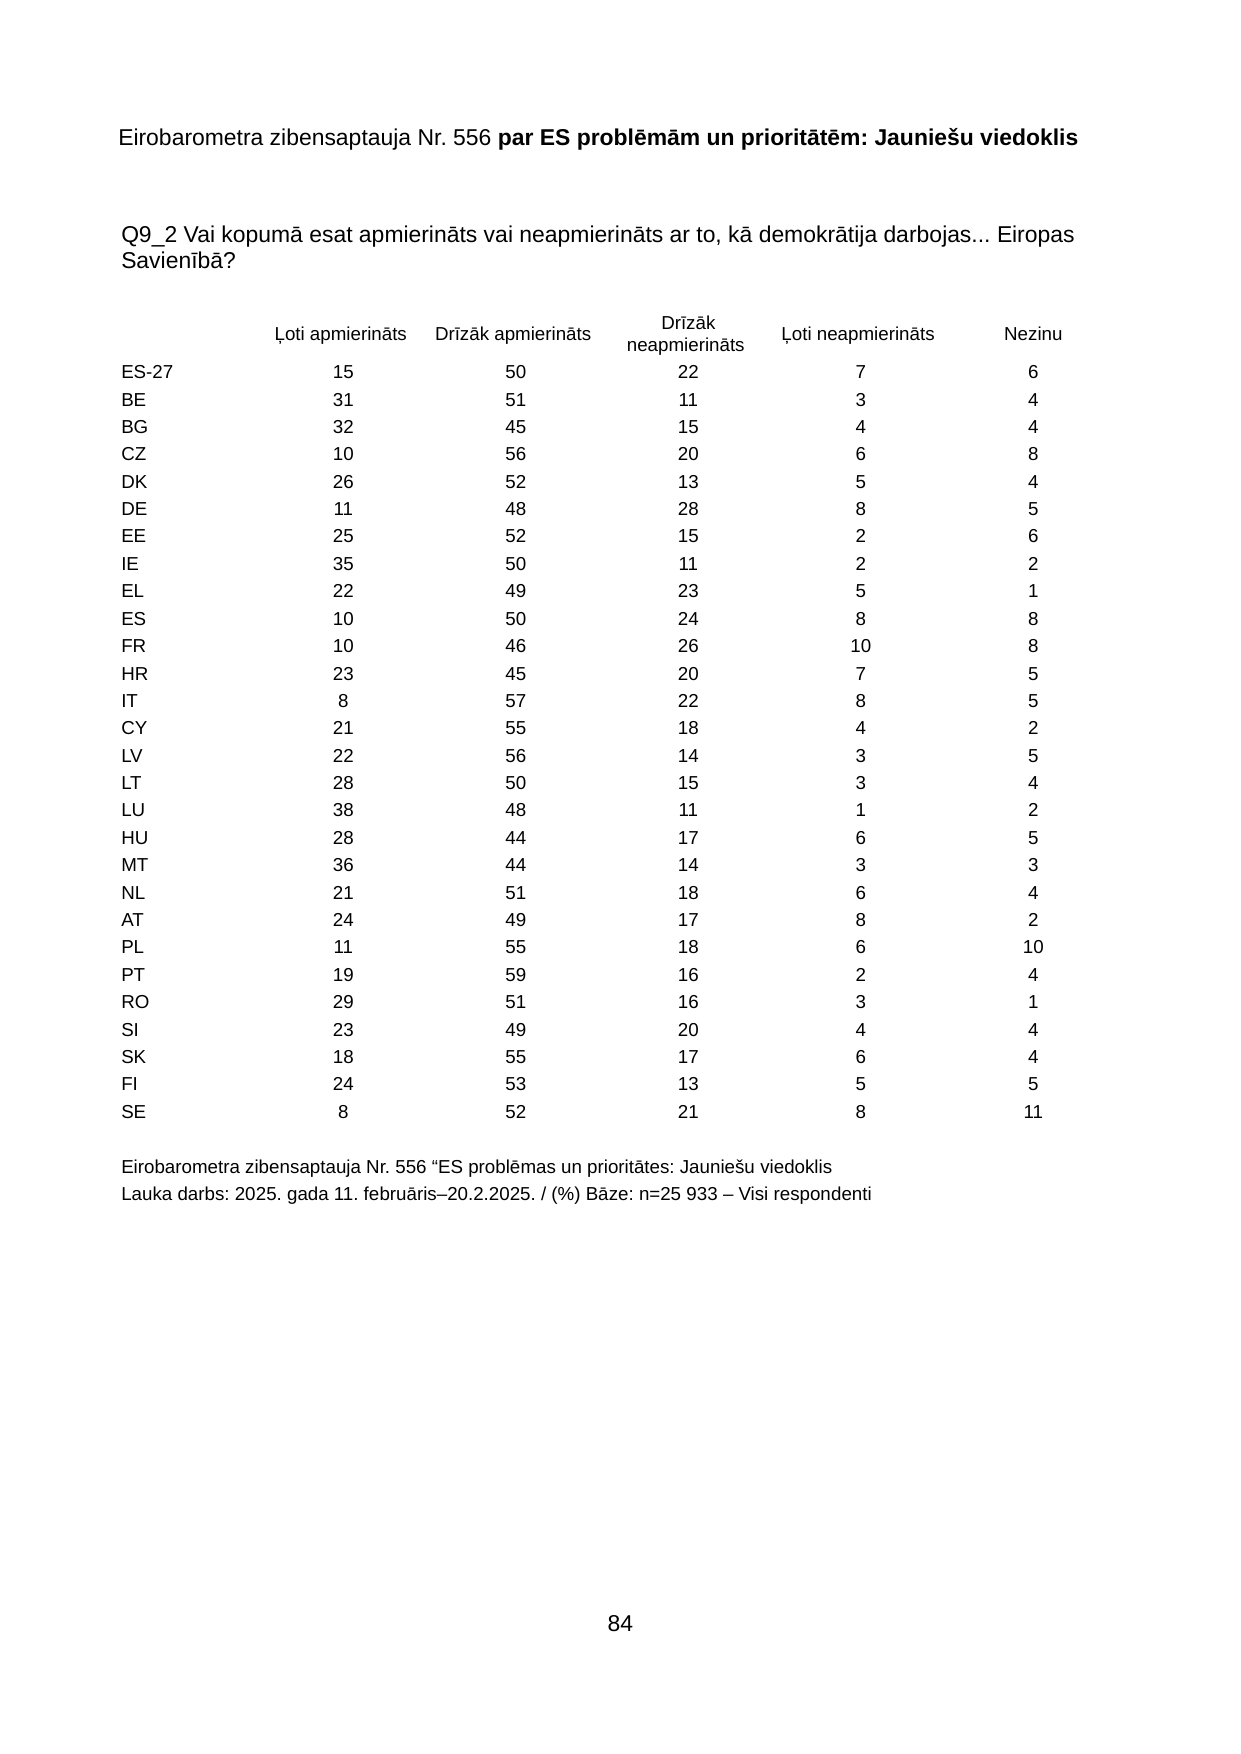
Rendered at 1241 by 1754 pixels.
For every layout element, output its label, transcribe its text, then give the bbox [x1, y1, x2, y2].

table_cell 21 [257, 714, 429, 742]
table_cell 1 [774, 796, 947, 824]
table_cell 17 [602, 906, 774, 933]
table_cell 44 [429, 824, 602, 851]
table_cell 21 [257, 879, 429, 906]
table_cell SE [118, 1098, 257, 1125]
table_cell 11 [602, 796, 774, 824]
table_cell MT [118, 851, 257, 878]
table_cell 4 [947, 1043, 1119, 1070]
table_cell 5 [774, 577, 947, 604]
table_cell 11 [602, 385, 774, 413]
table_cell LV [118, 742, 257, 769]
table_cell 2 [774, 550, 947, 577]
table_cell IE [118, 550, 257, 577]
table_cell 56 [429, 742, 602, 769]
table_cell 45 [429, 413, 602, 440]
table_cell 55 [429, 714, 602, 742]
table_cell 4 [947, 385, 1119, 413]
table_cell 10 [257, 632, 429, 659]
table_cell IT [118, 687, 257, 714]
table_cell 20 [602, 440, 774, 468]
table_cell 6 [774, 824, 947, 851]
table_header Q9_2 Vai kopumā esat apmierināts vai neapmierināts ar to, kā demokrātija darbojas... Eiropas Savienībā? [118, 218, 1119, 277]
table_cell 22 [257, 577, 429, 604]
table_cell Lauka darbs: 2025. gada 11. februāris–20.2.2025. / (%) Bāze: n=25 933 – Visi respondenti [118, 1180, 1119, 1207]
table_cell 22 [257, 742, 429, 769]
table_cell 3 [774, 769, 947, 796]
table_cell 36 [257, 851, 429, 878]
table_cell 21 [602, 1098, 774, 1125]
table_cell ES-27 [118, 358, 257, 385]
table_cell 8 [774, 605, 947, 632]
table_cell 8 [774, 906, 947, 933]
table_cell 23 [257, 1016, 429, 1043]
table_cell 51 [429, 385, 602, 413]
table_cell 19 [257, 961, 429, 988]
table_cell 16 [602, 988, 774, 1016]
table_cell 48 [429, 495, 602, 522]
table_cell 32 [257, 413, 429, 440]
table_cell [947, 277, 1119, 309]
table_cell 2 [947, 906, 1119, 933]
table_cell 25 [257, 523, 429, 550]
table_cell 28 [602, 495, 774, 522]
table_cell SK [118, 1043, 257, 1070]
table_cell 11 [257, 495, 429, 522]
table_cell 8 [947, 605, 1119, 632]
table_cell 26 [602, 632, 774, 659]
table_cell 11 [947, 1098, 1119, 1125]
table_cell EL [118, 577, 257, 604]
table_cell SI [118, 1016, 257, 1043]
table_cell 49 [429, 906, 602, 933]
table_cell FI [118, 1070, 257, 1098]
table_cell 51 [429, 988, 602, 1016]
table_cell 52 [429, 468, 602, 495]
table_cell 44 [429, 851, 602, 878]
table_cell 35 [257, 550, 429, 577]
table_cell 4 [947, 1016, 1119, 1043]
table_cell 22 [602, 358, 774, 385]
table_cell 55 [429, 933, 602, 961]
table_cell [257, 1125, 429, 1152]
table_cell 3 [774, 385, 947, 413]
table_cell 6 [774, 879, 947, 906]
table_cell Drīzāk neapmierināts [602, 309, 774, 358]
table_cell 2 [774, 523, 947, 550]
table_cell 8 [947, 632, 1119, 659]
table_cell 28 [257, 769, 429, 796]
table_cell 1 [947, 577, 1119, 604]
table_cell Drīzāk apmierināts [429, 309, 602, 358]
table_cell 17 [602, 1043, 774, 1070]
table_cell 5 [947, 659, 1119, 687]
table_cell 22 [602, 687, 774, 714]
table_cell 11 [602, 550, 774, 577]
table_cell 13 [602, 468, 774, 495]
table_cell 10 [257, 605, 429, 632]
table_cell Ļoti neapmierināts [774, 309, 947, 358]
table_cell 6 [947, 523, 1119, 550]
table_cell 5 [774, 468, 947, 495]
table_cell 10 [774, 632, 947, 659]
table_cell 50 [429, 769, 602, 796]
table_cell 5 [947, 742, 1119, 769]
table_cell 15 [602, 413, 774, 440]
table_cell 16 [602, 961, 774, 988]
table_cell 31 [257, 385, 429, 413]
table_cell 6 [774, 440, 947, 468]
table_cell 18 [602, 714, 774, 742]
table_cell EE [118, 523, 257, 550]
table_cell 52 [429, 523, 602, 550]
table_cell 20 [602, 659, 774, 687]
table_cell 8 [947, 440, 1119, 468]
table_cell 5 [774, 1070, 947, 1098]
table_cell [774, 1125, 947, 1152]
table_cell HR [118, 659, 257, 687]
table_cell 8 [257, 687, 429, 714]
table_cell 17 [602, 824, 774, 851]
table_cell Eirobarometra zibensaptauja Nr. 556 “ES problēmas un prioritātes: Jauniešu viedoklis [118, 1153, 1119, 1180]
table_cell 4 [947, 961, 1119, 988]
table_cell 55 [429, 1043, 602, 1070]
table_cell 49 [429, 577, 602, 604]
table_cell 24 [257, 906, 429, 933]
table_cell 15 [602, 523, 774, 550]
table_cell 5 [947, 687, 1119, 714]
table_cell 14 [602, 742, 774, 769]
table_cell 50 [429, 358, 602, 385]
table_cell 2 [947, 550, 1119, 577]
table_cell 10 [257, 440, 429, 468]
table_cell 4 [947, 468, 1119, 495]
table_cell 26 [257, 468, 429, 495]
table_cell 50 [429, 550, 602, 577]
table_cell LT [118, 769, 257, 796]
table_cell RO [118, 988, 257, 1016]
table_cell 2 [947, 714, 1119, 742]
table_cell ES [118, 605, 257, 632]
table_cell 10 [947, 933, 1119, 961]
table_cell 8 [774, 495, 947, 522]
table_cell 52 [429, 1098, 602, 1125]
table_cell 48 [429, 796, 602, 824]
table_cell 6 [947, 358, 1119, 385]
table_cell 4 [947, 879, 1119, 906]
table_cell NL [118, 879, 257, 906]
table_cell 5 [947, 1070, 1119, 1098]
table_cell 20 [602, 1016, 774, 1043]
table_cell PT [118, 961, 257, 988]
table_cell DE [118, 495, 257, 522]
table_cell 3 [947, 851, 1119, 878]
table_cell 51 [429, 879, 602, 906]
table_cell 49 [429, 1016, 602, 1043]
table_cell 4 [774, 714, 947, 742]
table_cell BE [118, 385, 257, 413]
table_cell 59 [429, 961, 602, 988]
table_cell 45 [429, 659, 602, 687]
table_cell 6 [774, 1043, 947, 1070]
table_cell 24 [602, 605, 774, 632]
table_cell 15 [602, 769, 774, 796]
table_cell 11 [257, 933, 429, 961]
table_cell 4 [947, 769, 1119, 796]
table_cell 7 [774, 659, 947, 687]
table_cell PL [118, 933, 257, 961]
table_cell [118, 309, 257, 358]
table_cell HU [118, 824, 257, 851]
table_cell 18 [257, 1043, 429, 1070]
table_cell 4 [774, 1016, 947, 1043]
table_cell 4 [947, 413, 1119, 440]
table_cell 3 [774, 851, 947, 878]
table_cell 3 [774, 988, 947, 1016]
table_cell Nezinu [947, 309, 1119, 358]
table_cell 23 [602, 577, 774, 604]
table_cell 57 [429, 687, 602, 714]
table_cell [774, 277, 947, 309]
table_cell 53 [429, 1070, 602, 1098]
table_cell 14 [602, 851, 774, 878]
table_cell 50 [429, 605, 602, 632]
table_cell 2 [947, 796, 1119, 824]
table_cell 5 [947, 824, 1119, 851]
table_cell LU [118, 796, 257, 824]
table_cell [602, 277, 774, 309]
table_cell 56 [429, 440, 602, 468]
table_cell 6 [774, 933, 947, 961]
table_cell AT [118, 906, 257, 933]
table_cell 3 [774, 742, 947, 769]
table_cell DK [118, 468, 257, 495]
table_cell CZ [118, 440, 257, 468]
table_cell [947, 1125, 1119, 1152]
table_cell BG [118, 413, 257, 440]
table_cell 29 [257, 988, 429, 1016]
table_cell 7 [774, 358, 947, 385]
table_cell 2 [774, 961, 947, 988]
table_cell 23 [257, 659, 429, 687]
table_cell 18 [602, 879, 774, 906]
table_cell FR [118, 632, 257, 659]
table_cell CY [118, 714, 257, 742]
table_cell [118, 277, 257, 309]
table_cell 24 [257, 1070, 429, 1098]
table_cell 4 [774, 413, 947, 440]
table_cell 28 [257, 824, 429, 851]
table_cell [429, 277, 602, 309]
table_cell 13 [602, 1070, 774, 1098]
table_cell [602, 1125, 774, 1152]
table_cell 1 [947, 988, 1119, 1016]
table_cell 46 [429, 632, 602, 659]
table_cell 38 [257, 796, 429, 824]
table_cell Ļoti apmierināts [257, 309, 429, 358]
table_cell 5 [947, 495, 1119, 522]
table_cell 8 [774, 687, 947, 714]
table_cell [257, 277, 429, 309]
table_cell [429, 1125, 602, 1152]
table_cell 8 [774, 1098, 947, 1125]
table_cell 15 [257, 358, 429, 385]
table_cell [118, 1125, 257, 1152]
table_cell 18 [602, 933, 774, 961]
table_cell 8 [257, 1098, 429, 1125]
